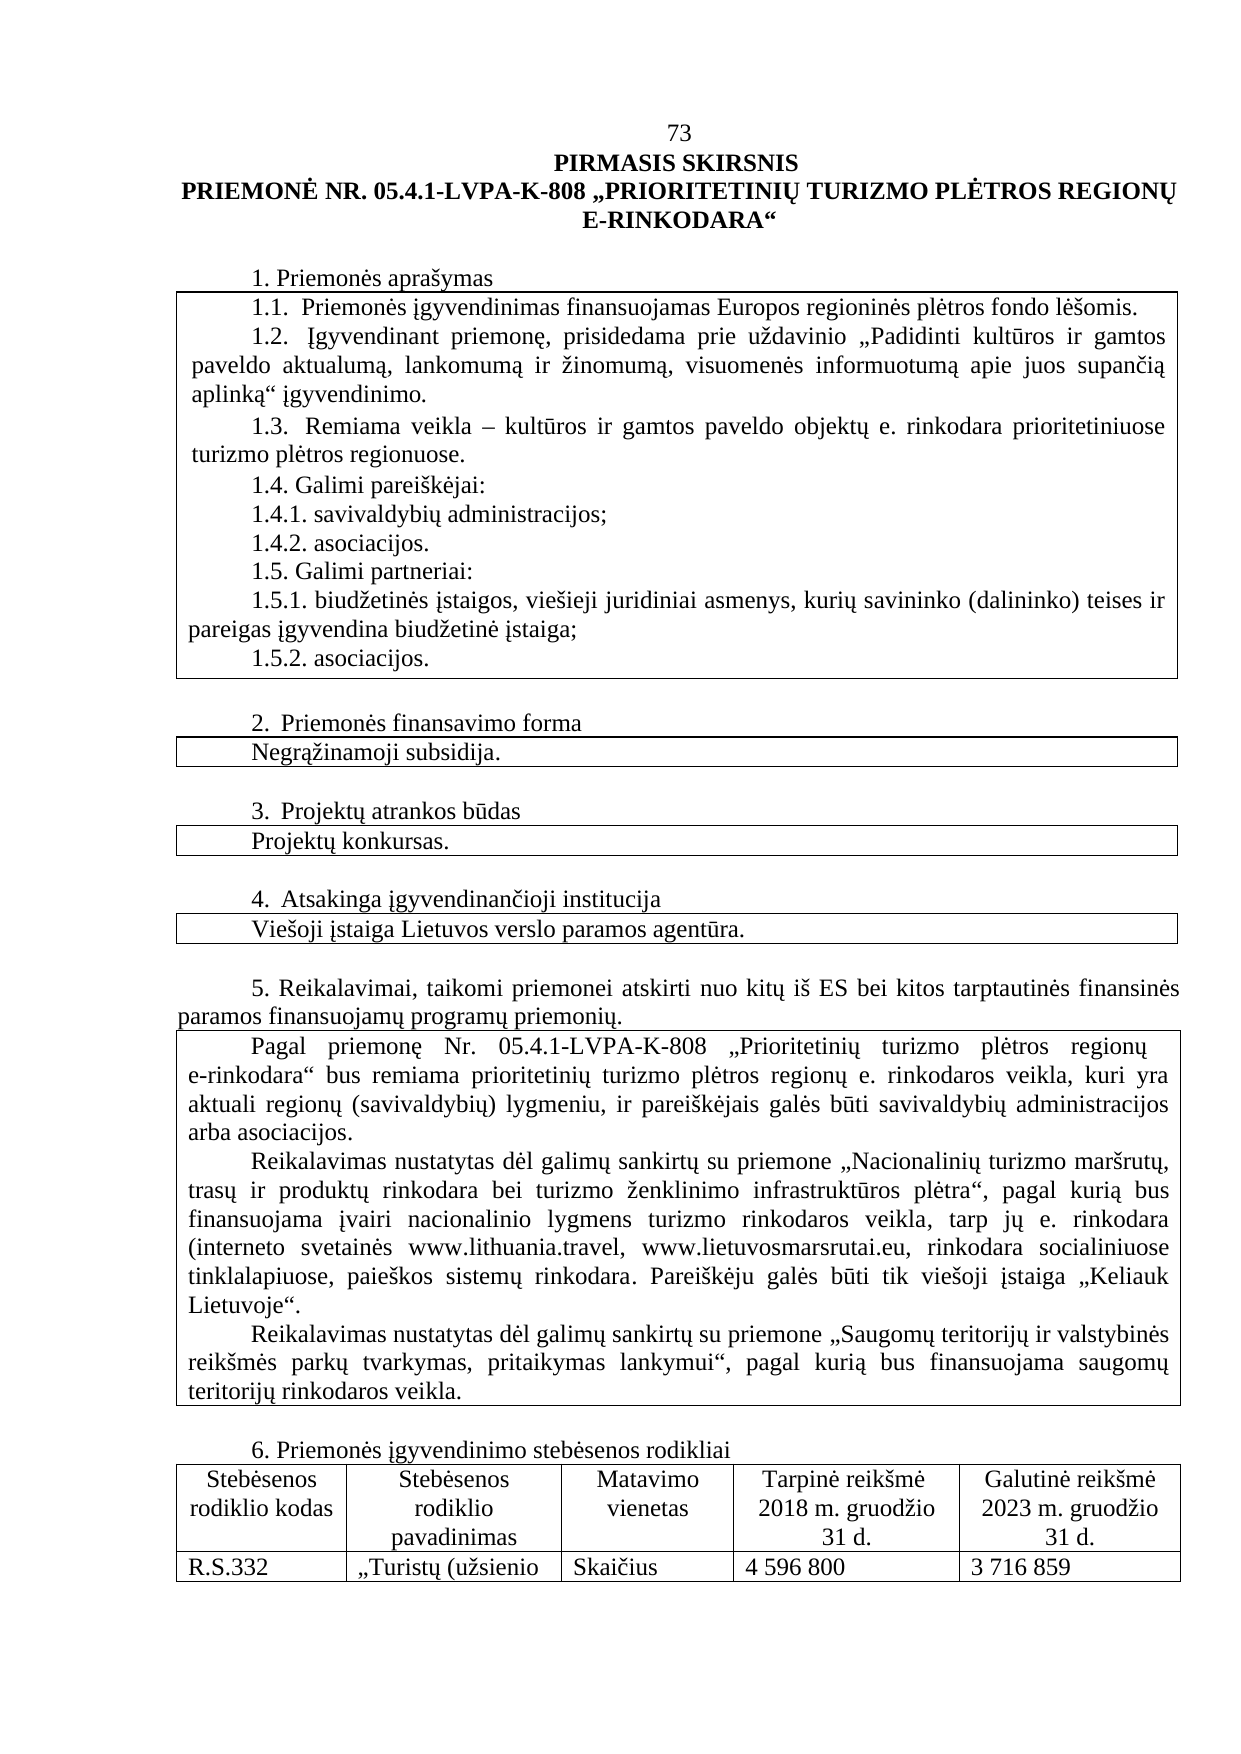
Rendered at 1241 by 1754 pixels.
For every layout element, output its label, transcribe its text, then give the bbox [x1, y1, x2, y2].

table_cell „Turistų (užsienio [347, 1552, 561, 1581]
table_header Projektų konkursas. [177, 826, 1177, 854]
text 2. Priemonės finansavimo forma [215, 708, 1181, 736]
table_header Tarpinė reikšmė 2018 m. gruodžio 31 d. [734, 1465, 959, 1551]
text PIRMASIS SKIRSNIS [177, 148, 1181, 176]
table_cell R.S.332 [177, 1552, 346, 1581]
table_cell 4 596 800 [734, 1552, 959, 1581]
table_cell 1.3. Remiama veikla – kultūros ir gamtos paveldo objektų e. rinkodara prioritetiniuose turizmo plėtros regionuose. [177, 411, 1177, 470]
table_header 1.1. Priemonės įgyvendinimas finansuojamas Europos regioninės plėtros fondo lėšomis. [177, 293, 1177, 321]
table_header Stebėsenos rodiklio pavadinimas [347, 1465, 561, 1551]
table_cell 1.2. Įgyvendinant priemonę, prisidedama prie uždavinio „Padidinti kultūros ir gamtos paveldo aktualumą, lankomumą ir žinomumą, visuomenės informuotumą apie juos supančią aplinką“ įgyvendinimo. [177, 321, 1177, 411]
table_header Matavimo vienetas [562, 1465, 733, 1551]
table_header Stebėsenos rodiklio kodas [177, 1465, 346, 1551]
table_header Negrąžinamoji subsidija. [177, 738, 1177, 766]
text 4. Atsakinga įgyvendinančioji institucija [215, 884, 1181, 913]
table_cell 3 716 859 [960, 1552, 1180, 1581]
text 3. Projektų atrankos būdas [215, 796, 1181, 825]
table_cell 1.4. Galimi pareiškėjai: 1.4.1. savivaldybių administracijos; 1.4.2. asociacijos. 1.5. Galimi partneriai: 1.5.1. biudžetinės įstaigos, viešieji juridiniai asmenys, kurių savininko (dalininko) teises ir pareigas įgyvendina biudžetinė įstaiga; 1.5.2. asociacijos. [177, 470, 1177, 678]
table_cell Skaičius [562, 1552, 733, 1581]
table_header Viešoji įstaiga Lietuvos verslo paramos agentūra. [177, 914, 1177, 943]
text 1. Priemonės aprašymas [244, 263, 1181, 291]
text 5. Reikalavimai, taikomi priemonei atskirti nuo kitų iš ES bei kitos tarptautinės finansinės paramos finansuojamų programų priemonių. [177, 973, 1181, 1030]
text 6. Priemonės įgyvendinimo stebėsenos rodikliai [177, 1435, 1181, 1463]
text PRIEMONĖ NR. 05.4.1-LVPA-K-808 „PRIORITETINIŲ TURIZMO PLĖTROS REGIONŲ E-RINKODARA“ [177, 176, 1181, 234]
table_header Galutinė reikšmė 2023 m. gruodžio 31 d. [960, 1465, 1180, 1551]
table_header Pagal priemonę Nr. 05.4.1-LVPA-K-808 „Prioritetinių turizmo plėtros regionų e-rinkodara“ bus remiama prioritetinių turizmo plėtros regionų e. rinkodaros veikla, kuri yra aktuali regionų (savivaldybių) lygmeniu, ir pareiškėjais galės būti savivaldybių administracijos arba asociacijos. Reikalavimas nustatytas dėl galimų sankirtų su priemone „Nacionalinių turizmo maršrutų, trasų ir produktų rinkodara bei turizmo ženklinimo infrastruktūros plėtra“, pagal kurią bus finansuojama įvairi nacionalinio lygmens turizmo rinkodaros veikla, tarp jų e. rinkodara (interneto svetainės www.lithuania.travel, www.lietuvosmarsrutai.eu, rinkodara socialiniuose tinklalapiuose, paieškos sistemų rinkodara. Pareiškėju galės būti tik viešoji įstaiga „Keliauk Lietuvoje“. Reikalavimas nustatytas dėl galimų sankirtų su priemone „Saugomų teritorijų ir valstybinės reikšmės parkų tvarkymas, pritaikymas lankymui“, pagal kurią bus finansuojama saugomų teritorijų rinkodaros veikla. [177, 1031, 1180, 1405]
